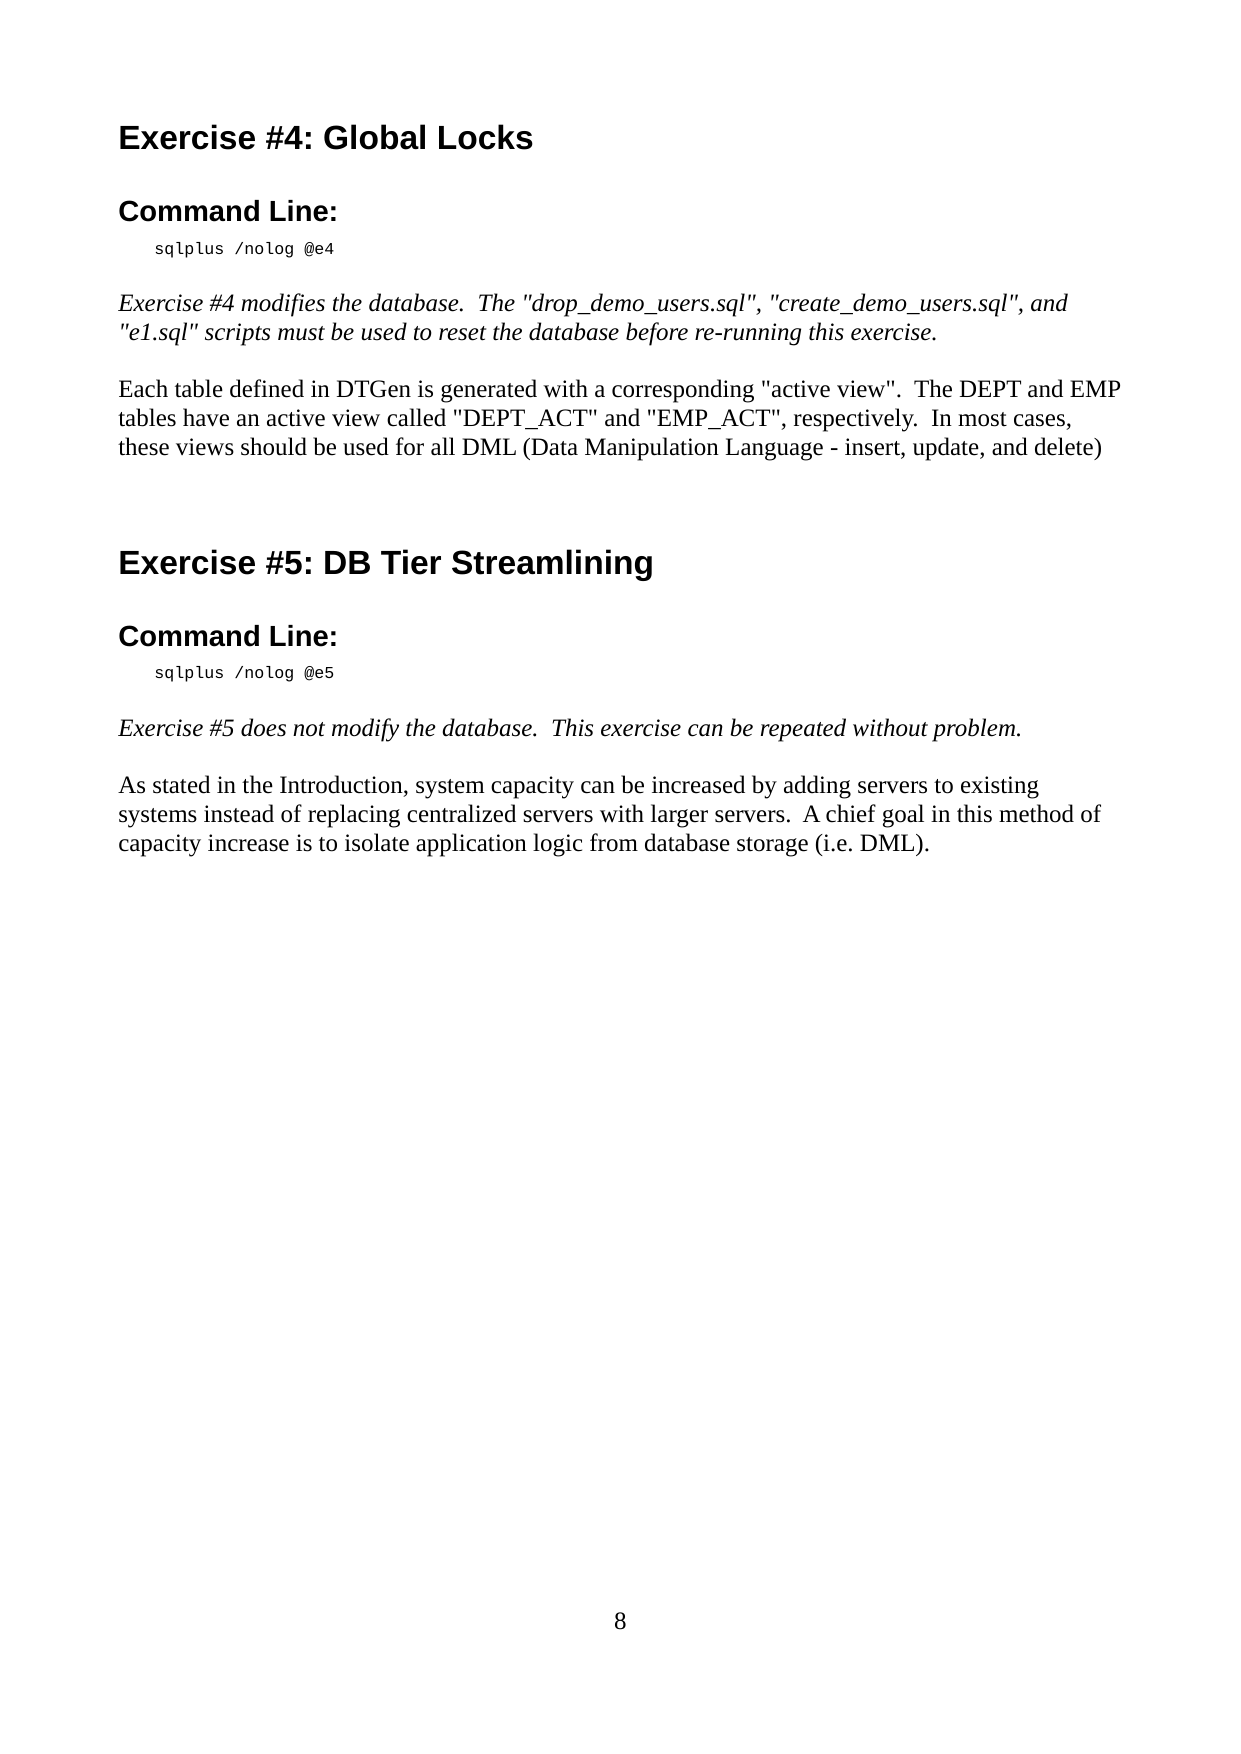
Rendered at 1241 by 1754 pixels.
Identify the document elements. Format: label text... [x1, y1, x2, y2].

text sqlplus /nolog @e5 [154, 665, 1086, 684]
subtitle Exercise #4: Global Locks [118, 118, 1122, 157]
text Exercise #4 modifies the database. The "drop_demo_users.sql", "create_demo_users.sql", and "e1.sql" scripts must be used to reset the database before re-running this exercise. [118, 288, 1122, 345]
subtitle Command Line: [118, 194, 1122, 228]
text Each table defined in DTGen is generated with a corresponding "active view". The DEPT and EMP tables have an active view called "DEPT_ACT" and "EMP_ACT", respectively. In most cases, these views should be used for all DML (Data Manipulation Language - insert, update, and delete) [118, 374, 1122, 460]
text Exercise #5 does not modify the database. This exercise can be repeated without problem. [118, 713, 1122, 741]
text sqlplus /nolog @e4 [154, 240, 1086, 259]
subtitle Exercise #5: DB Tier Streamlining [118, 543, 1122, 582]
text As stated in the Introduction, system capacity can be increased by adding servers to existing systems instead of replacing centralized servers with larger servers. A chief goal in this method of capacity increase is to isolate application logic from database storage (i.e. DML). [118, 770, 1122, 856]
subtitle Command Line: [118, 619, 1122, 653]
